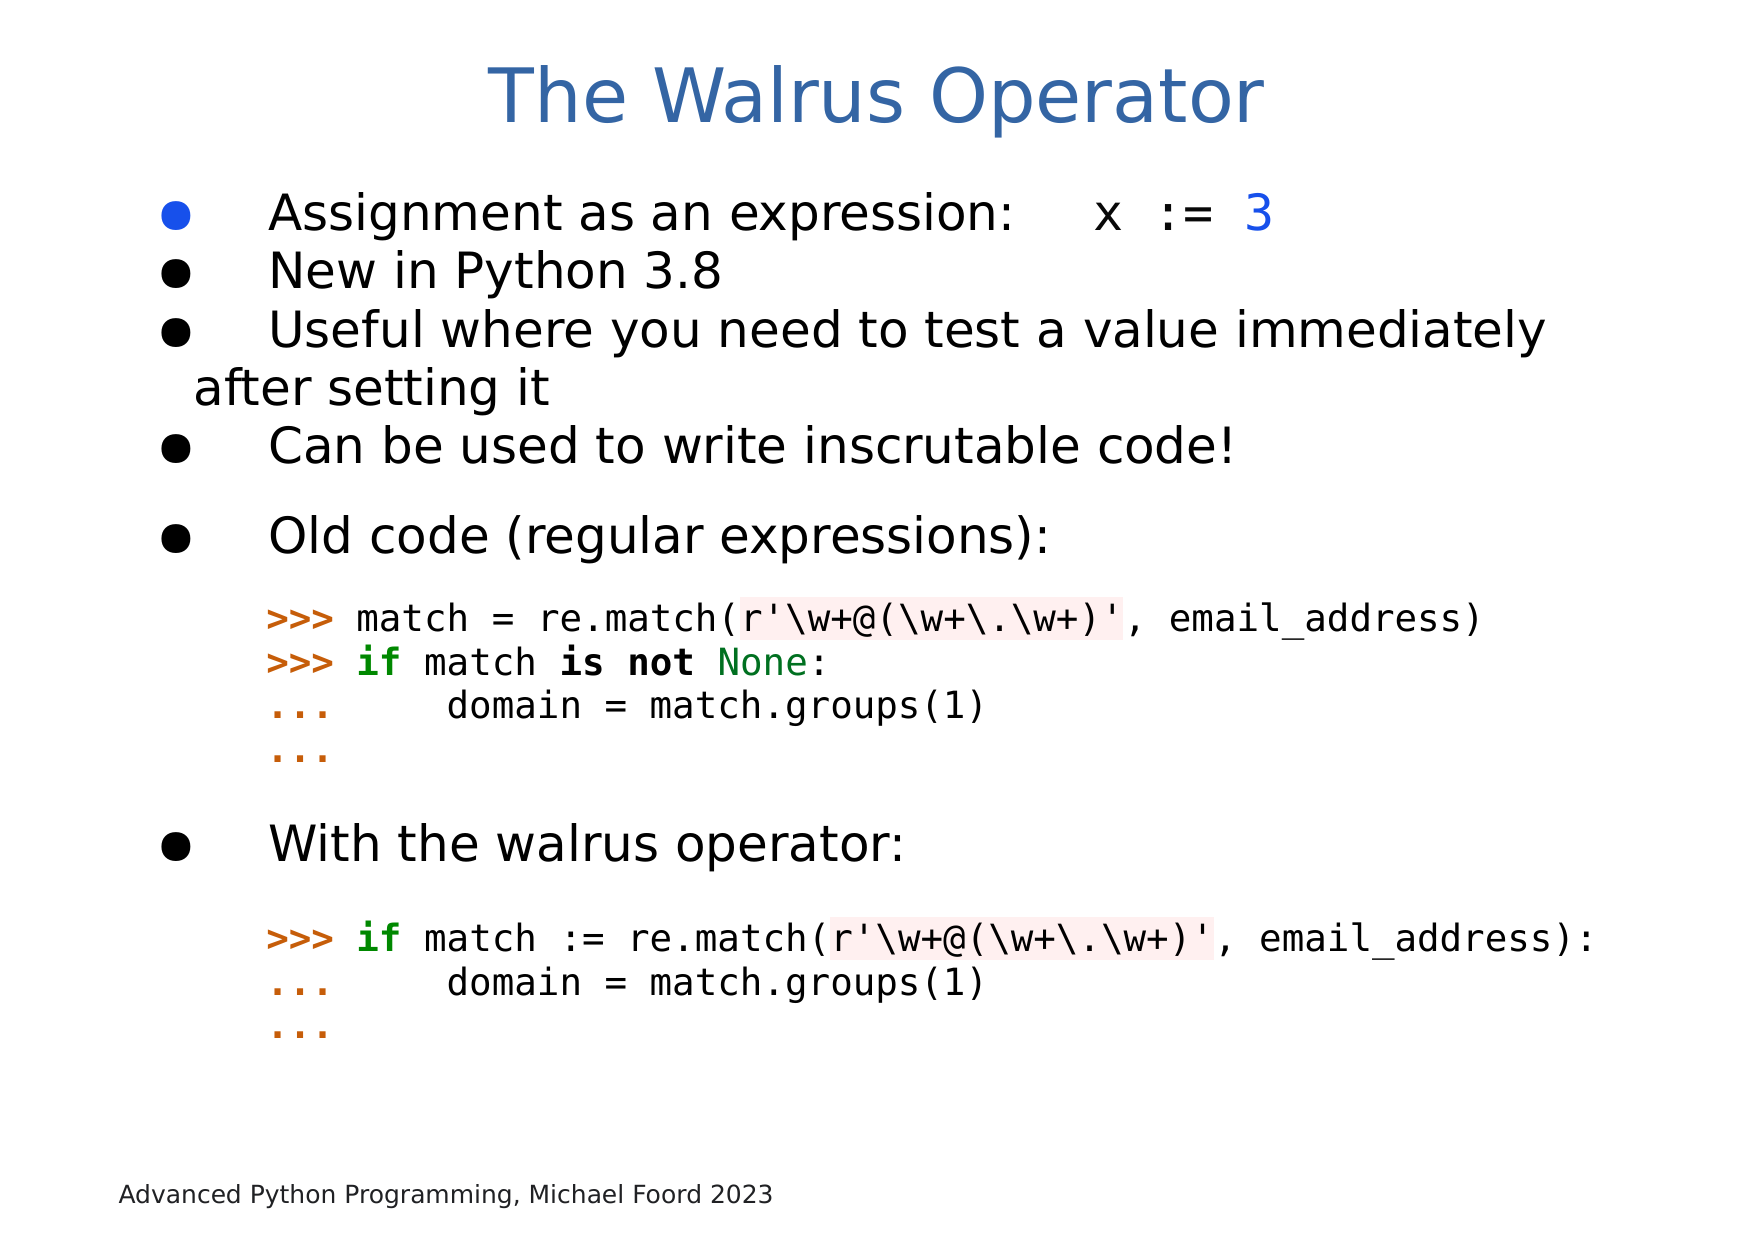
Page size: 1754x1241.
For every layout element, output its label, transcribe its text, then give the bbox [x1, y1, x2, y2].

text ... [266, 727, 1636, 771]
text ... domain = match.groups(1) [266, 684, 1636, 727]
list With the walrus operator: [156, 815, 1636, 873]
list Old code (regular expressions): [156, 507, 1636, 565]
list Can be used to write inscrutable code! [156, 417, 1636, 475]
text >>> if match := re.match(r'\w+@(\w+\.\w+)', email_address): [266, 917, 1636, 960]
list Assignment as an expression: x := 3 [156, 184, 1636, 242]
list New in Python 3.8 [156, 242, 1636, 301]
text >>> match = re.match(r'\w+@(\w+\.\w+)', email_address) [266, 597, 1636, 640]
text ... domain = match.groups(1) [266, 960, 1636, 1004]
text >>> if match is not None: [266, 640, 1636, 684]
list Useful where you need to test a value immediately after setting it [156, 301, 1636, 417]
subtitle The Walrus Operator [118, 53, 1636, 140]
text ... [266, 1004, 1636, 1048]
